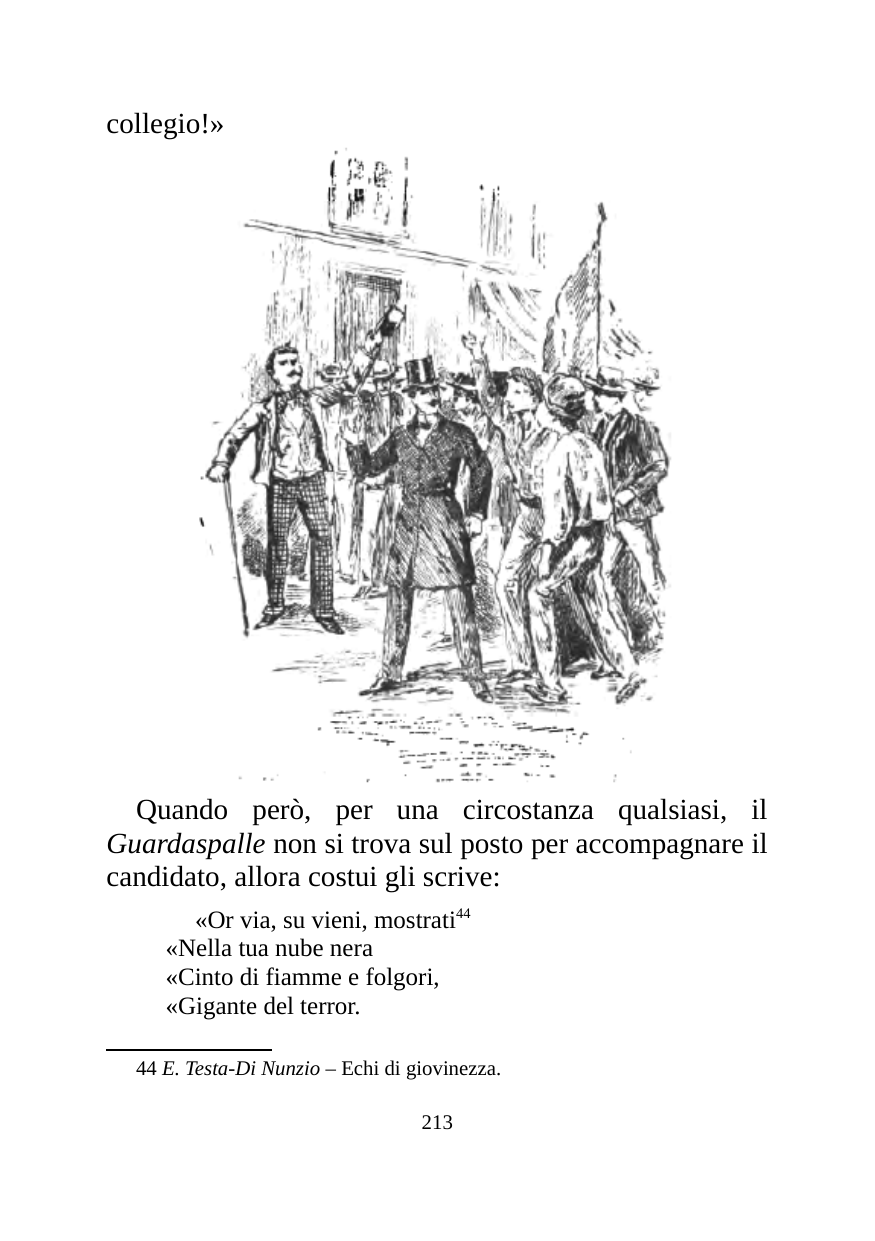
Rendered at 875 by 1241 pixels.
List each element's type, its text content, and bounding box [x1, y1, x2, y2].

text Quando però, per una circostanza qualsiasi, il Guardaspalle non si trova sul posto per accompagnare il candidato, allora costui gli scrive: [106, 793, 768, 893]
picture [198, 139, 676, 793]
text E. Testa-Di Nunzio – Echi di giovinezza. [106, 1056, 768, 1080]
text collegio!» [106, 106, 768, 140]
text «Or via, su vieni, mostrati «Nella tua nube nera «Cinto di fiamme e folgori, «Gigante del terror. [165, 905, 768, 1020]
